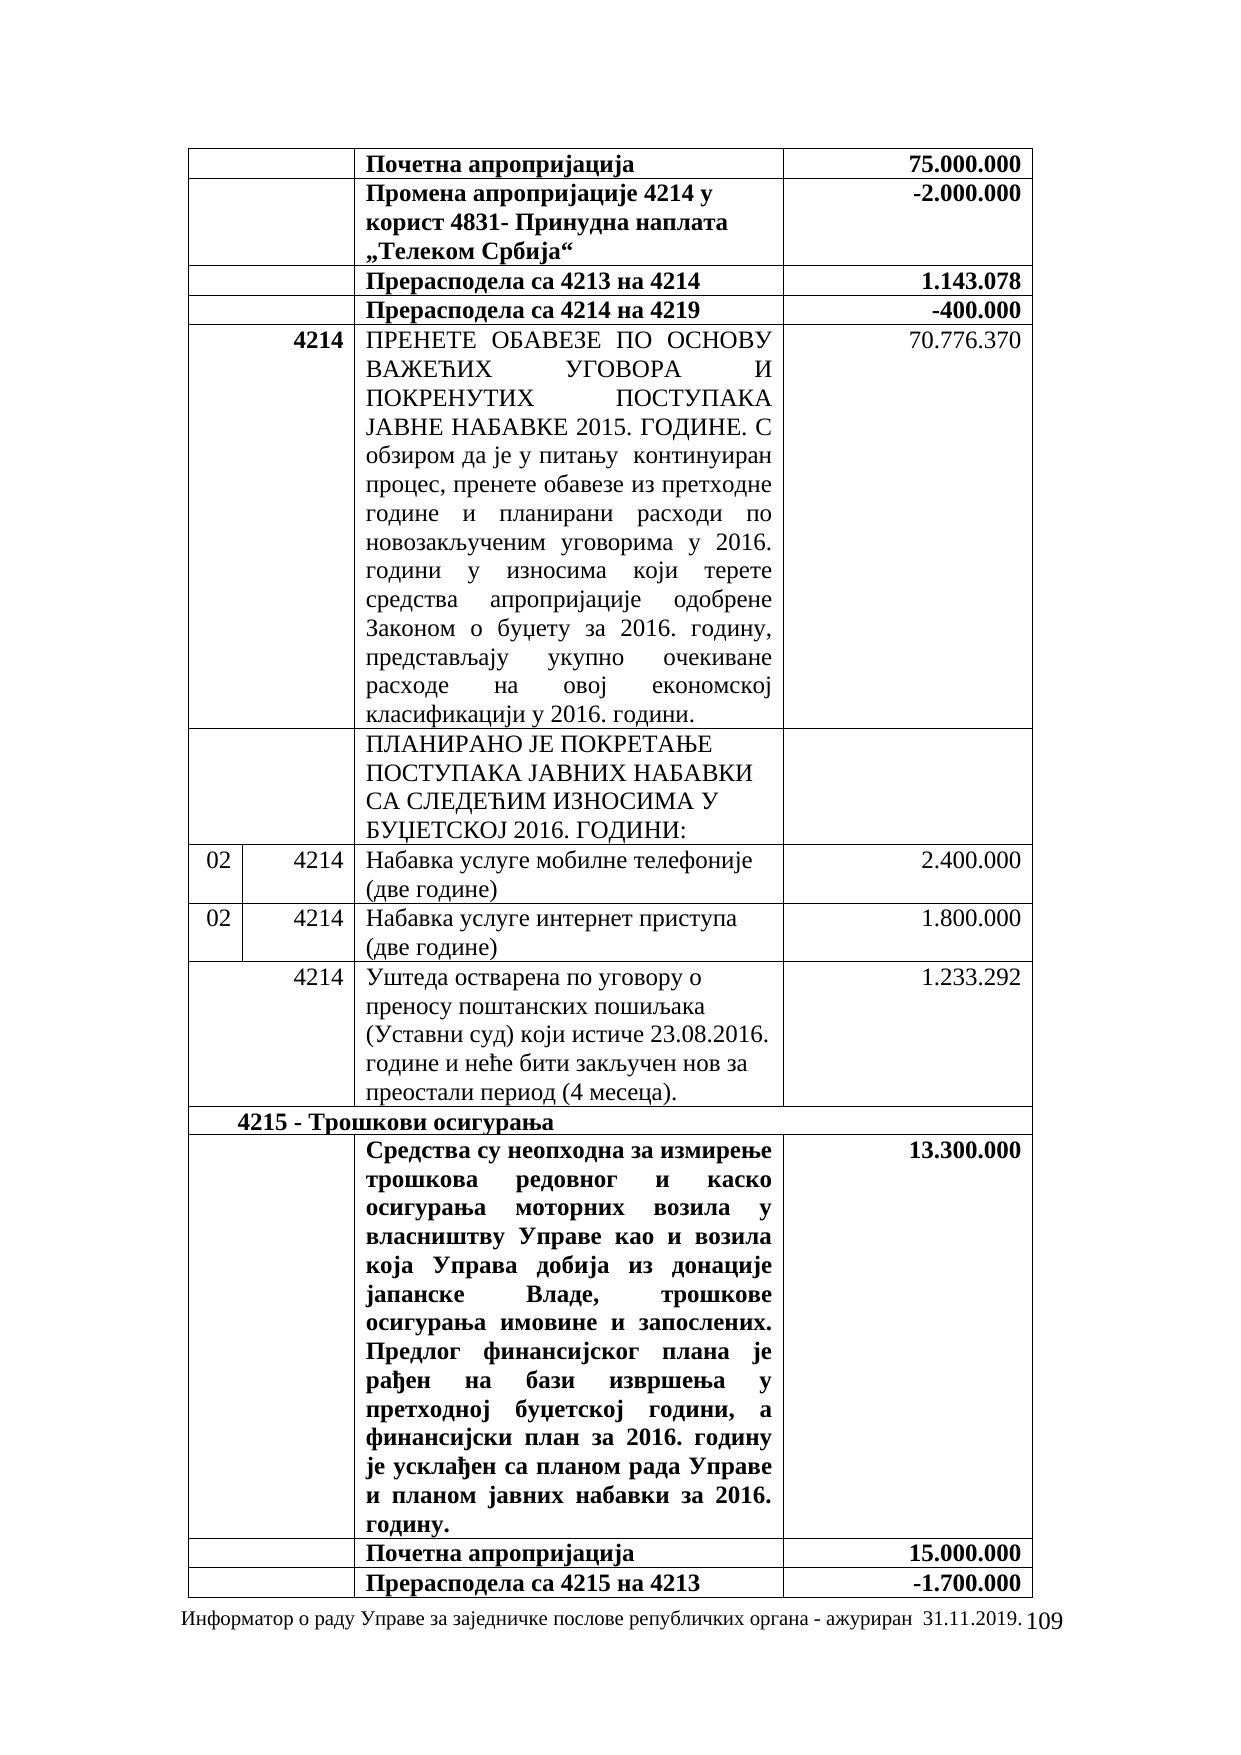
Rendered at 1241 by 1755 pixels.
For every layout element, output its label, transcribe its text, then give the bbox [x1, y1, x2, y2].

table_cell [1033, 178, 1074, 265]
table_cell -1.700.000 [784, 1568, 1032, 1597]
table_cell 4214 [189, 962, 354, 1106]
table_cell 1.143.078 [784, 266, 1032, 294]
table_cell 02 [189, 845, 242, 902]
table_cell 75.000.000 [784, 149, 1032, 177]
table_cell 4214 [189, 325, 354, 728]
table_cell ПРЕНЕТЕ ОБАВЕЗЕ ПО ОСНОВУ ВАЖЕЋИХ УГОВОРА И ПОКРЕНУТИХ ПОСТУПАКА ЈАВНЕ НАБАВКЕ 2015. ГОДИНЕ. С обзиром да је у питању континуиран процес, пренете обавезе из претходне године и планирани расходи по новозакљученим уговорима у 2016. години у износима који терете средства апропријације одобрене Законом о буџету за 2016. годину, представљају укупно очекиване расходе на овој економској класификацији у 2016. години. [355, 325, 783, 728]
table_cell 70.776.370 [784, 325, 1032, 728]
table_cell -400.000 [784, 296, 1032, 324]
table_cell [189, 729, 354, 844]
table_cell Средства су неопходна за измирење трошкова редовног и каско осигурања моторних возила у власништву Управе као и возила која Управа добија из донације јапанске Владе, трошкове осигурања имовине и запослених. Предлог финансијског плана је рађен на бази извршења у претходној буџетској години, а финансијски план за 2016. годину је усклађен са планом рада Управе и планом јавних набавки за 2016. годину. [355, 1135, 783, 1537]
table_cell [189, 266, 354, 294]
table_cell Почетна апропријација [355, 1539, 783, 1567]
table_cell [784, 729, 1032, 844]
table_cell [1033, 1106, 1074, 1134]
table_cell Прерасподела са 4213 на 4214 [355, 266, 783, 294]
table_cell Набавка услуге интернет приступа (две године) [355, 904, 783, 961]
table_cell 02 [189, 904, 242, 961]
table_cell 15.000.000 [784, 1539, 1032, 1567]
table_cell [1033, 1567, 1074, 1597]
table_cell Прерасподела са 4214 на 4219 [355, 296, 783, 324]
table_cell Прерасподела са 4215 на 4213 [355, 1568, 783, 1597]
table_cell [1033, 903, 1074, 961]
table_cell 1.233.292 [784, 962, 1032, 1106]
table_cell 4214 [243, 904, 354, 961]
table_cell [189, 296, 354, 324]
table_cell [189, 1135, 354, 1537]
table_cell [1033, 148, 1074, 177]
table_cell 4214 [243, 845, 354, 902]
table_cell 13.300.000 [784, 1135, 1032, 1537]
table_cell [189, 1568, 354, 1597]
table_cell [189, 179, 354, 265]
table_cell 2.400.000 [784, 845, 1032, 902]
table_cell Промена апропријације 4214 у корист 4831- Принудна наплата „Телеком Србија“ [355, 179, 783, 265]
table_cell [1033, 844, 1074, 902]
table_cell [1033, 324, 1074, 728]
table_cell Набавка услуге мобилне телефоније (две године) [355, 845, 783, 902]
table_cell [189, 149, 354, 177]
table_cell ПЛАНИРАНО ЈЕ ПОКРЕТАЊЕ ПОСТУПАКА ЈАВНИХ НАБАВКИ СА СЛЕДЕЋИМ ИЗНОСИМА У БУЏЕТСКОЈ 2016. ГОДИНИ: [355, 729, 783, 844]
table_cell [189, 1539, 354, 1567]
table_cell Уштеда остварена по уговору о преносу поштанских пошиљака (Уставни суд) који истиче 23.08.2016. године и неће бити закључен нов за преостали период (4 месеца). [355, 962, 783, 1106]
table_cell 1.800.000 [784, 904, 1032, 961]
table_cell [1033, 1134, 1074, 1537]
table_cell [1033, 961, 1074, 1106]
table_cell [1033, 265, 1074, 294]
table_cell [1033, 728, 1074, 844]
table_cell [1033, 295, 1074, 324]
table_cell 4215 - Трошкови осигурања [189, 1107, 1032, 1134]
table_cell Почетна апропријација [355, 149, 783, 177]
table_cell [1033, 1538, 1074, 1567]
table_cell -2.000.000 [784, 179, 1032, 265]
